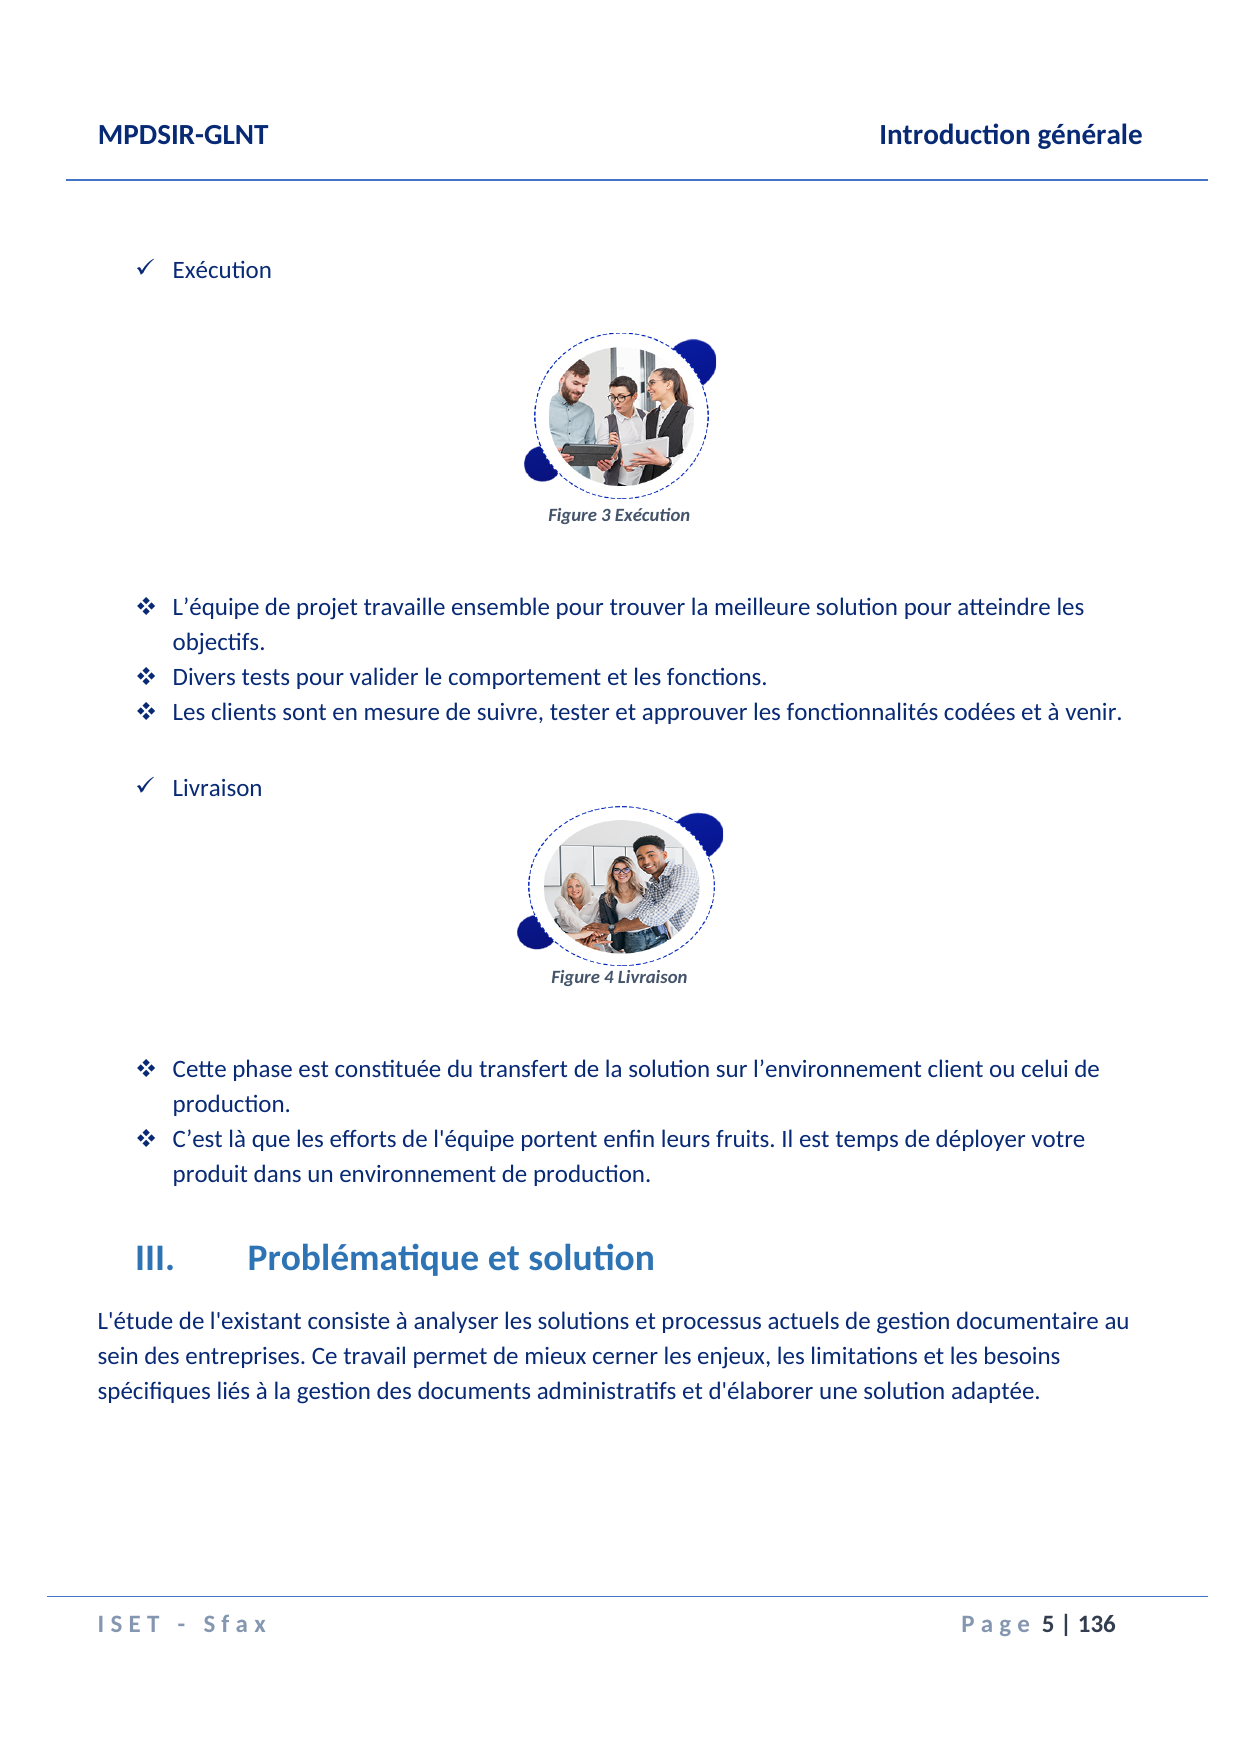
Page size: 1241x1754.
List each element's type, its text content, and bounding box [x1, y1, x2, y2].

list Divers tests pour valider le comportement et les fonctions. [135, 661, 1143, 691]
list Exécution [135, 254, 1143, 285]
text Figure 3 Exécution [97, 503, 1143, 526]
list Les clients sont en mesure de suivre, tester et approuver les fonctionnalités codées et à venir. [135, 696, 1143, 726]
text Figure 4 Livraison [97, 966, 1143, 988]
list C’est là que les efforts de l'équipe portent enfin leurs fruits. Il est temps de déployer votre produit dans un environnement de production. [135, 1123, 1143, 1189]
list L’équipe de projet travaille ensemble pour trouver la meilleure solution pour atteindre les objectifs. [135, 591, 1143, 656]
subtitle Problématique et solution [135, 1234, 1143, 1280]
list Cette phase est constituée du transfert de la solution sur l’environnement client ou celui de production. [135, 1053, 1143, 1119]
text L'étude de l'existant consiste à analyser les solutions et processus actuels de gestion documentaire au sein des entreprises. Ce travail permet de mieux cerner les enjeux, les limitations et les besoins spécifiques liés à la gestion des documents administratifs et d'élaborer une solution adaptée. [97, 1305, 1143, 1405]
list Livraison [135, 772, 1143, 802]
